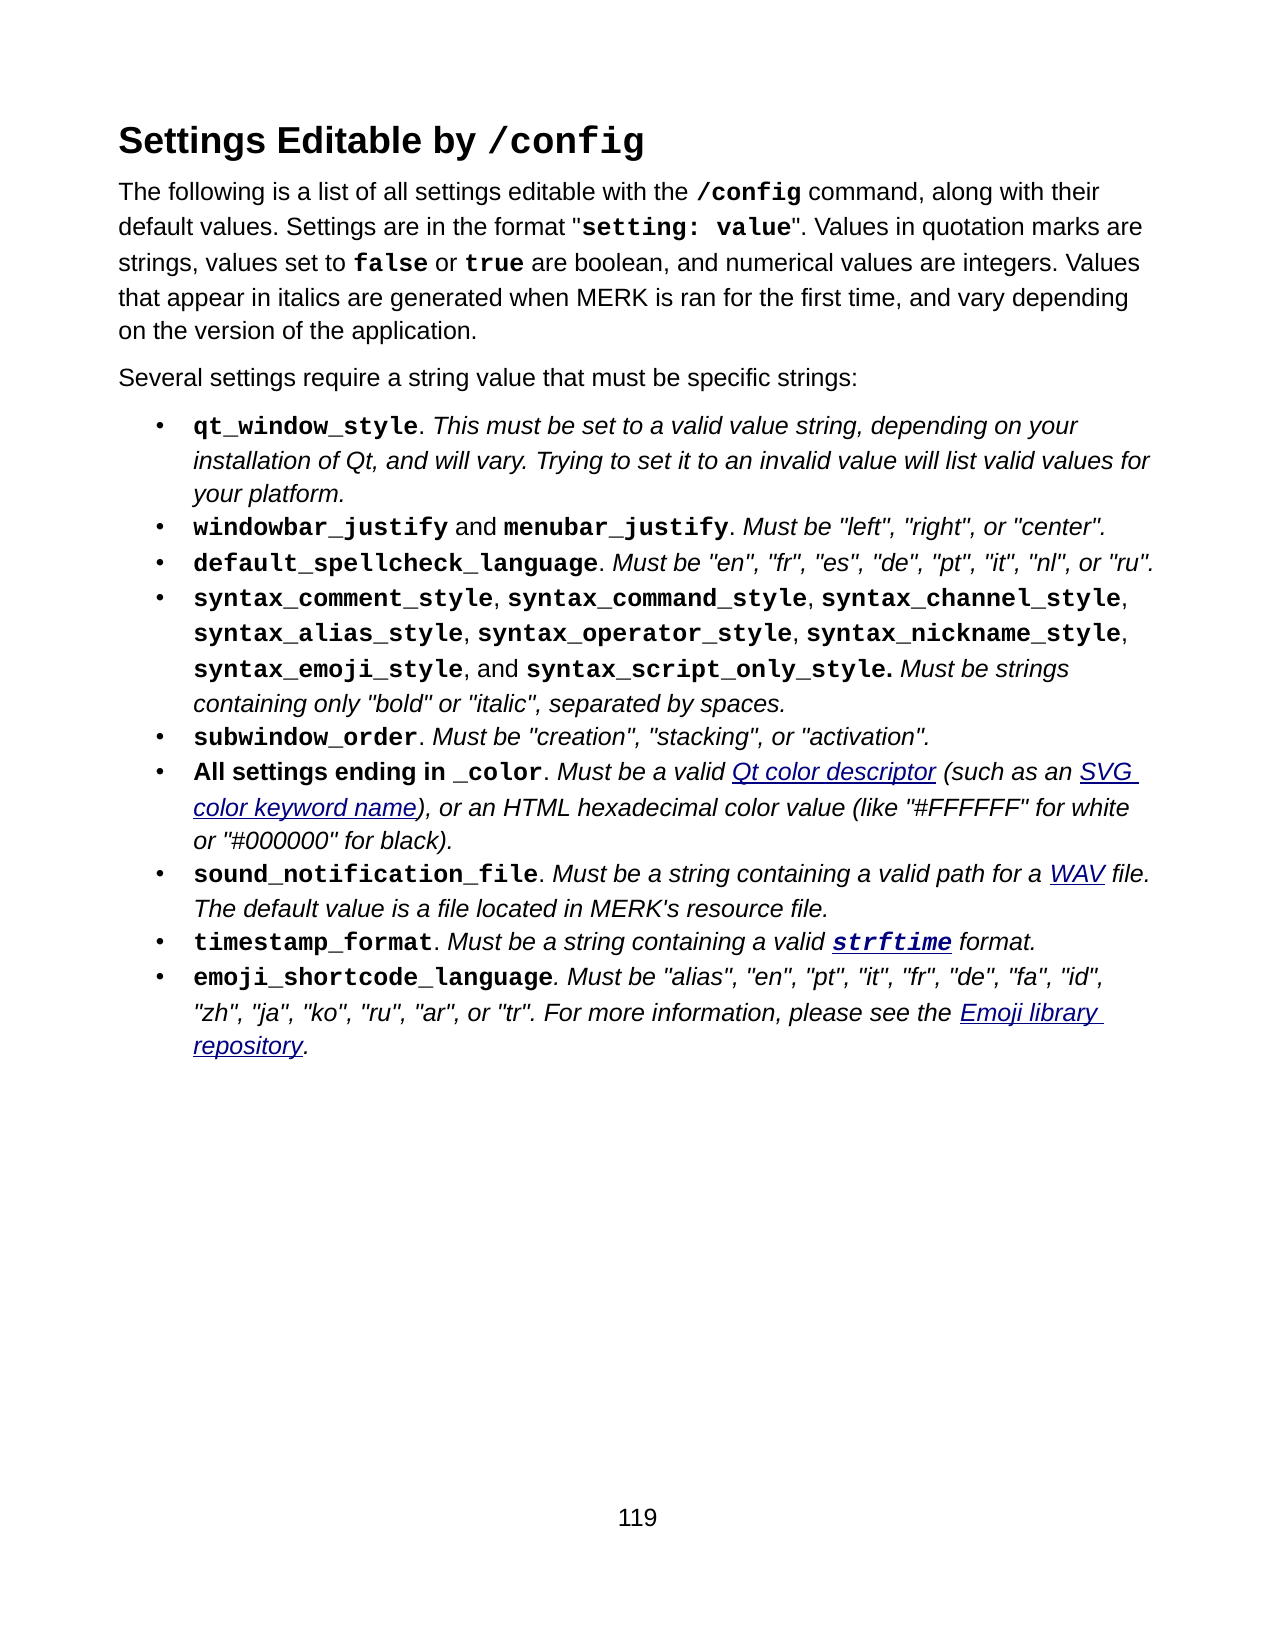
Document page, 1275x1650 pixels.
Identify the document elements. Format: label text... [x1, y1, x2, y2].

list All settings ending in _color. Must be a valid Qt color descriptor (such as an SVG color keyword name), or an HTML hexadecimal color value (like "#FFFFFF" for white or "#000000" for black). [156, 757, 1157, 854]
list emoji_shortcode_language. Must be "alias", "en", "pt", "it", "fr", "de", "fa", "id", "zh", "ja", "ko", "ru", "ar", or "tr". For more information, please see the Emoji library repository. [156, 962, 1157, 1059]
list subwindow_order. Must be "creation", "stacking", or "activation". [156, 722, 1157, 753]
text The following is a list of all settings editable with the /config command, along with their default values. Settings are in the format "setting: value". Values in quotation marks are strings, values set to false or true are boolean, and numerical values are integers. Values that appear in italics are generated when MERK is ran for the first time, and vary depending on the version of the application. [118, 177, 1157, 344]
subtitle Settings Editable by /config [118, 118, 1157, 164]
list windowbar_justify and menubar_justify. Must be "left", "right", or "center". [156, 512, 1157, 543]
list qt_window_style. This must be set to a valid value string, depending on your installation of Qt, and will vary. Trying to set it to an invalid value will list valid values for your platform. [156, 411, 1157, 508]
list syntax_comment_style, syntax_command_style, syntax_channel_style, syntax_alias_style, syntax_operator_style, syntax_nickname_style, syntax_emoji_style, and syntax_script_only_style. Must be strings containing only "bold" or "italic", separated by spaces. [156, 583, 1157, 718]
list timestamp_format. Must be a string containing a valid strftime format. [156, 927, 1157, 958]
list sound_notification_file. Must be a string containing a valid path for a WAV file. The default value is a file located in MERK's resource file. [156, 859, 1157, 923]
list default_spellcheck_language. Must be "en", "fr", "es", "de", "pt", "it", "nl", or "ru". [156, 548, 1157, 579]
text Several settings require a string value that must be specific strings: [118, 363, 1157, 392]
